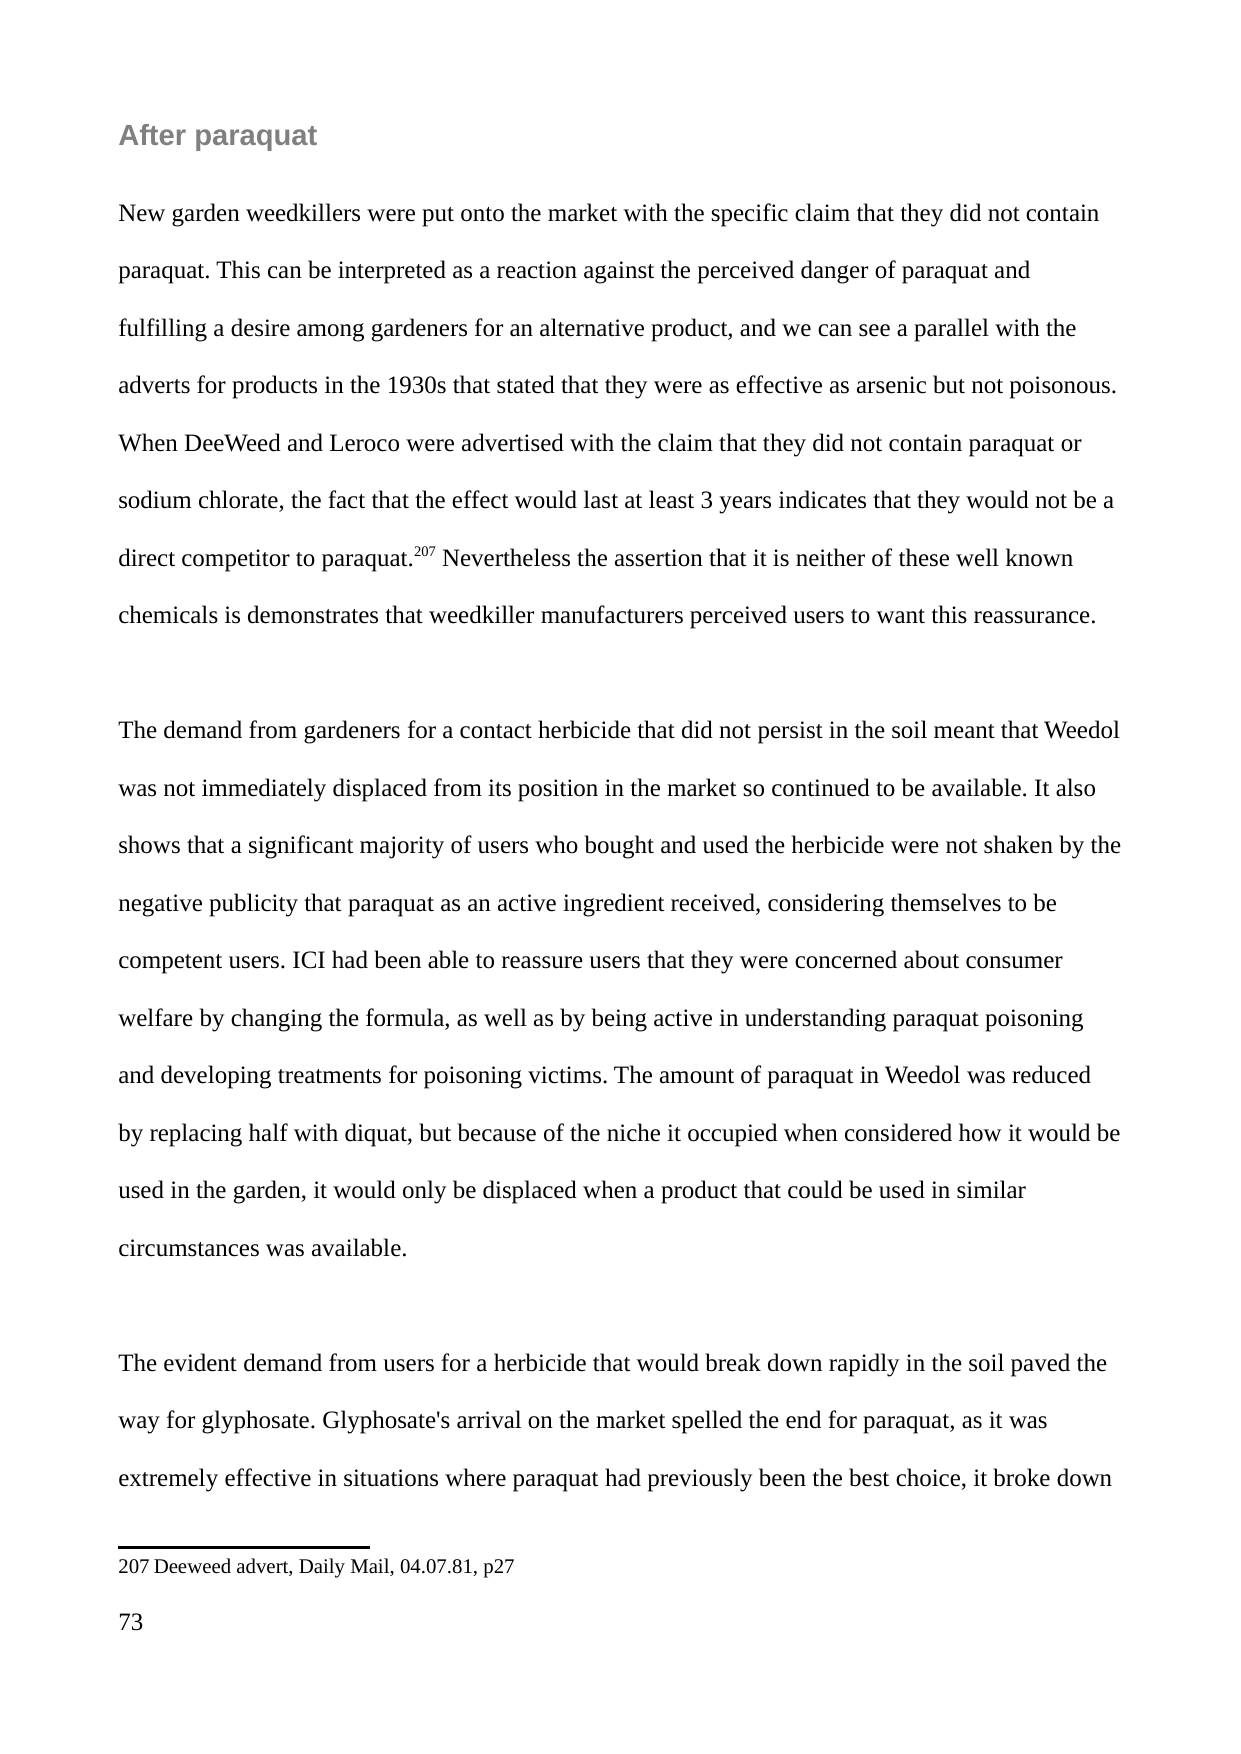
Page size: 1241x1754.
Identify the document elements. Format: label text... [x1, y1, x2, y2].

text Deeweed advert, Daily Mail, 04.07.81, p27 [118, 1553, 1122, 1578]
text The demand from gardeners for a contact herbicide that did not persist in the soil meant that Weedol was not immediately displaced from its position in the market so continued to be available. It also shows that a significant majority of users who bought and used the herbicide were not shaken by the negative publicity that paraquat as an active ingredient received, considering themselves to be competent users. ICI had been able to reassure users that they were concerned about consumer welfare by changing the formula, as well as by being active in understanding paraquat poisoning and developing treatments for poisoning victims. The amount of paraquat in Weedol was reduced by replacing half with diquat, but because of the niche it occupied when considered how it would be used in the garden, it would only be displaced when a product that could be used in similar circumstances was available. [118, 715, 1122, 1261]
text New garden weedkillers were put onto the market with the specific claim that they did not contain paraquat. This can be interpreted as a reaction against the perceived danger of paraquat and fulfilling a desire among gardeners for an alternative product, and we can see a parallel with the adverts for products in the 1930s that stated that they were as effective as arsenic but not poisonous. When DeeWeed and Leroco were advertised with the claim that they did not contain paraquat or sodium chlorate, the fact that the effect would last at least 3 years indicates that they would not be a direct competitor to paraquat. Nevertheless the assertion that it is neither of these well known chemicals is demonstrates that weedkiller manufacturers perceived users to want this reassurance. [118, 198, 1122, 629]
text The evident demand from users for a herbicide that would break down rapidly in the soil paved the way for glyphosate. Glyphosate's arrival on the market spelled the end for paraquat, as it was extremely effective in situations where paraquat had previously been the best choice, it broke down [118, 1348, 1122, 1491]
subtitle After paraquat [118, 118, 1122, 152]
